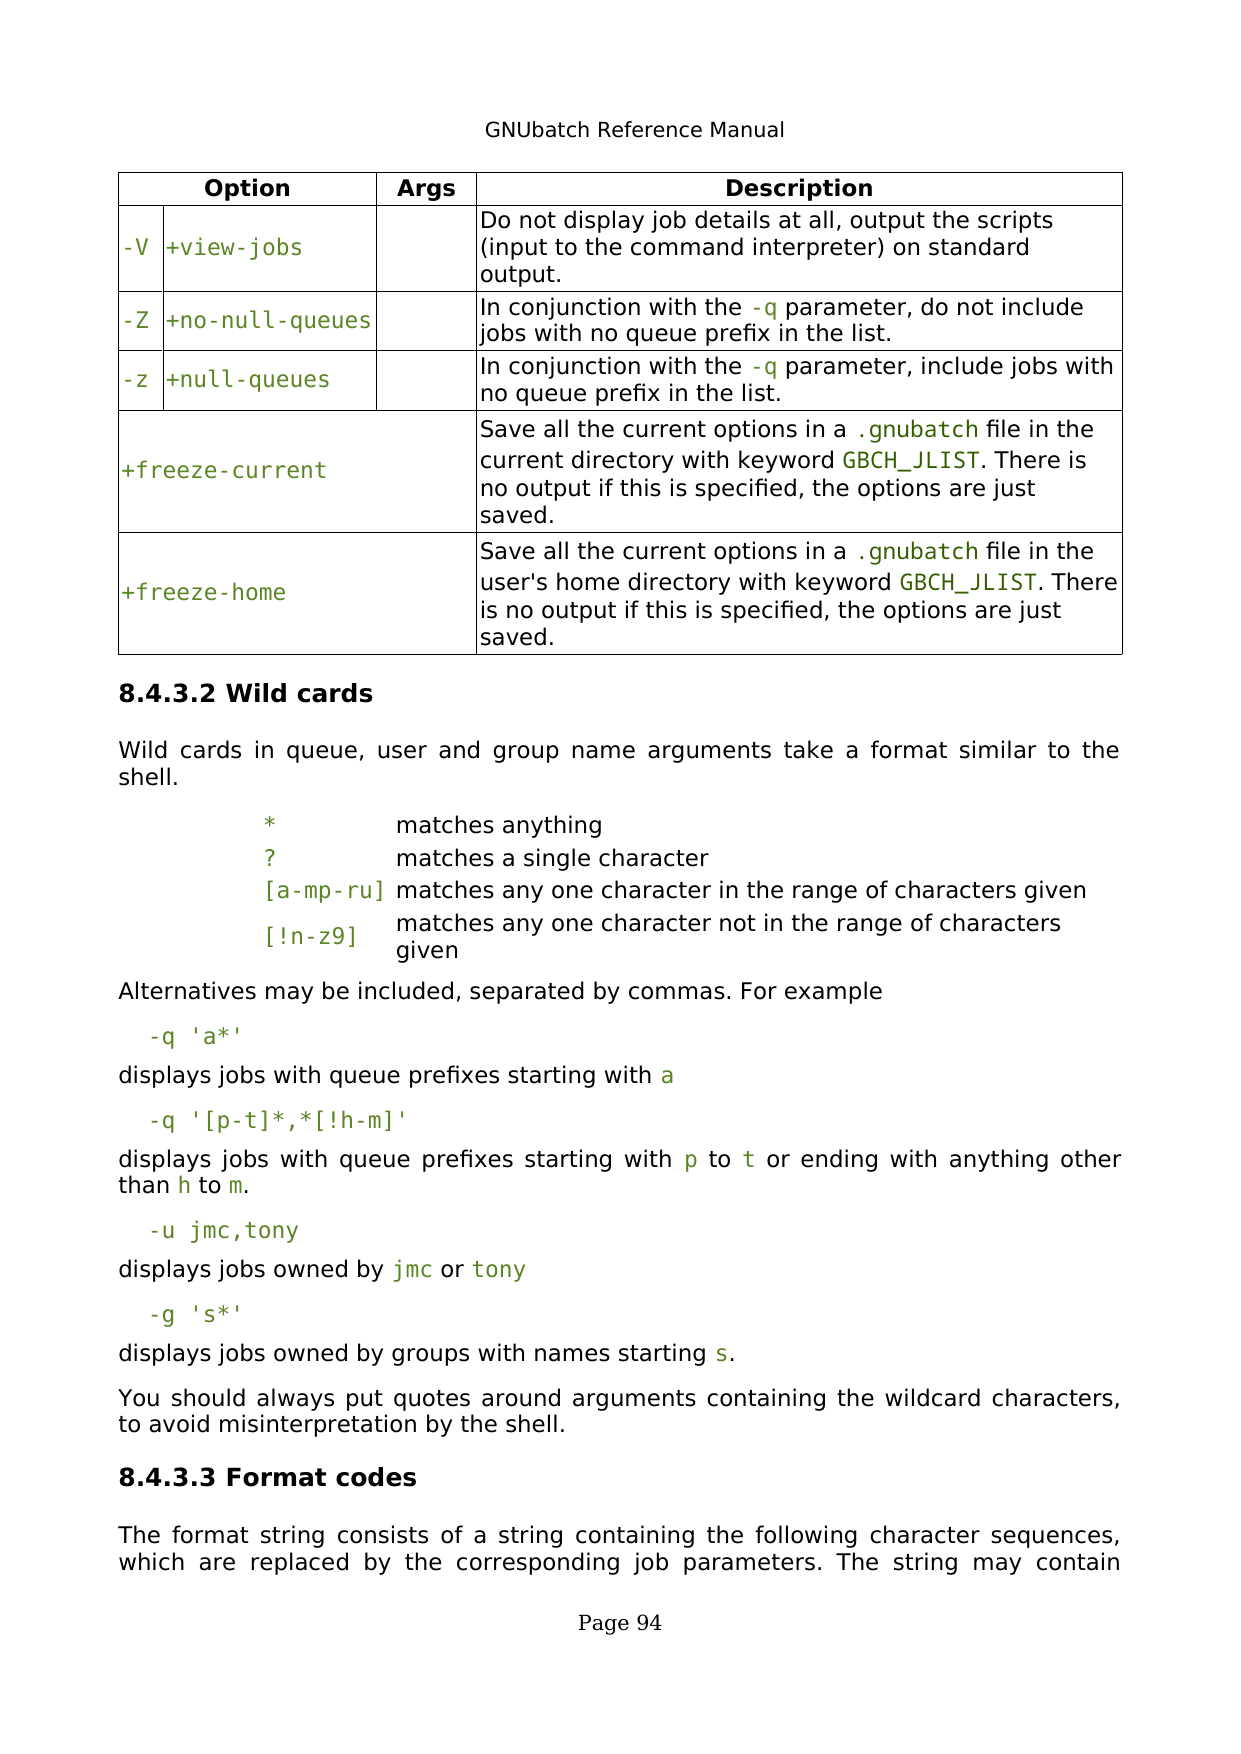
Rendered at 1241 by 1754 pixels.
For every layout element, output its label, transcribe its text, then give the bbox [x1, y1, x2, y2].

table_cell [377, 292, 476, 350]
table_cell +no-null-queues [164, 292, 376, 350]
subtitle Format codes [118, 1463, 1122, 1493]
table_cell Save all the current options in a .gnubatch file in the current directory with keyword GBCH_JLIST. There is no output if this is specified, the options are just saved. [477, 411, 1122, 532]
text -q '[p-t]*,*[!h-m]' [148, 1107, 1122, 1134]
table_header Option [119, 173, 376, 205]
table_cell Do not display job details at all, output the scripts (input to the command interpreter) on standard output. [477, 206, 1122, 291]
table_cell In conjunction with the -q parameter, do not include jobs with no queue prefix in the list. [477, 292, 1122, 350]
table_cell In conjunction with the -q parameter, include jobs with no queue prefix in the list. [477, 351, 1122, 410]
table_cell [377, 206, 476, 291]
text Alternatives may be included, separated by commas. For example [118, 978, 1122, 1005]
text displays jobs owned by jmc or tony [118, 1256, 1122, 1283]
table_header * [260, 810, 393, 842]
table_cell +freeze-current [119, 411, 476, 532]
table_cell [377, 351, 476, 410]
table_cell Save all the current options in a .gnubatch file in the user's home directory with keyword GBCH_JLIST. There is no output if this is specified, the options are just saved. [477, 533, 1122, 654]
table_header Args [377, 173, 476, 205]
text displays jobs owned by groups with names starting s. [118, 1340, 1122, 1367]
table_cell +freeze-home [119, 533, 476, 654]
table_cell ? [260, 842, 393, 875]
text The format string consists of a string containing the following character sequences, which are replaced by the corresponding job parameters. The string may contain [118, 1522, 1122, 1576]
text displays jobs with queue prefixes starting with p to t or ending with anything other than h to m. [118, 1146, 1122, 1199]
table_cell -Z [119, 292, 162, 350]
text displays jobs with queue prefixes starting with a [118, 1062, 1122, 1089]
text You should always put quotes around arguments containing the wildcard characters, to avoid misinterpretation by the shell. [118, 1385, 1122, 1438]
table_cell [a-mp-ru] [260, 875, 393, 907]
table_cell +view-jobs [164, 206, 376, 291]
table_header Description [477, 173, 1122, 205]
table_cell matches a single character [393, 842, 1121, 875]
subtitle Wild cards [118, 679, 1122, 708]
table_cell +null-queues [164, 351, 376, 410]
table_cell -V [119, 206, 162, 291]
table_cell -z [119, 351, 162, 410]
table_cell matches any one character not in the range of characters given [393, 907, 1121, 967]
text Wild cards in queue, user and group name arguments take a format similar to the shell. [118, 738, 1122, 791]
text -q 'a*' [148, 1023, 1122, 1050]
table_cell [!n-z9] [260, 907, 393, 967]
text -g 's*' [148, 1301, 1122, 1328]
table_cell matches any one character in the range of characters given [393, 875, 1121, 907]
text -u jmc,tony [148, 1218, 1122, 1244]
table_header matches anything [393, 810, 1121, 842]
